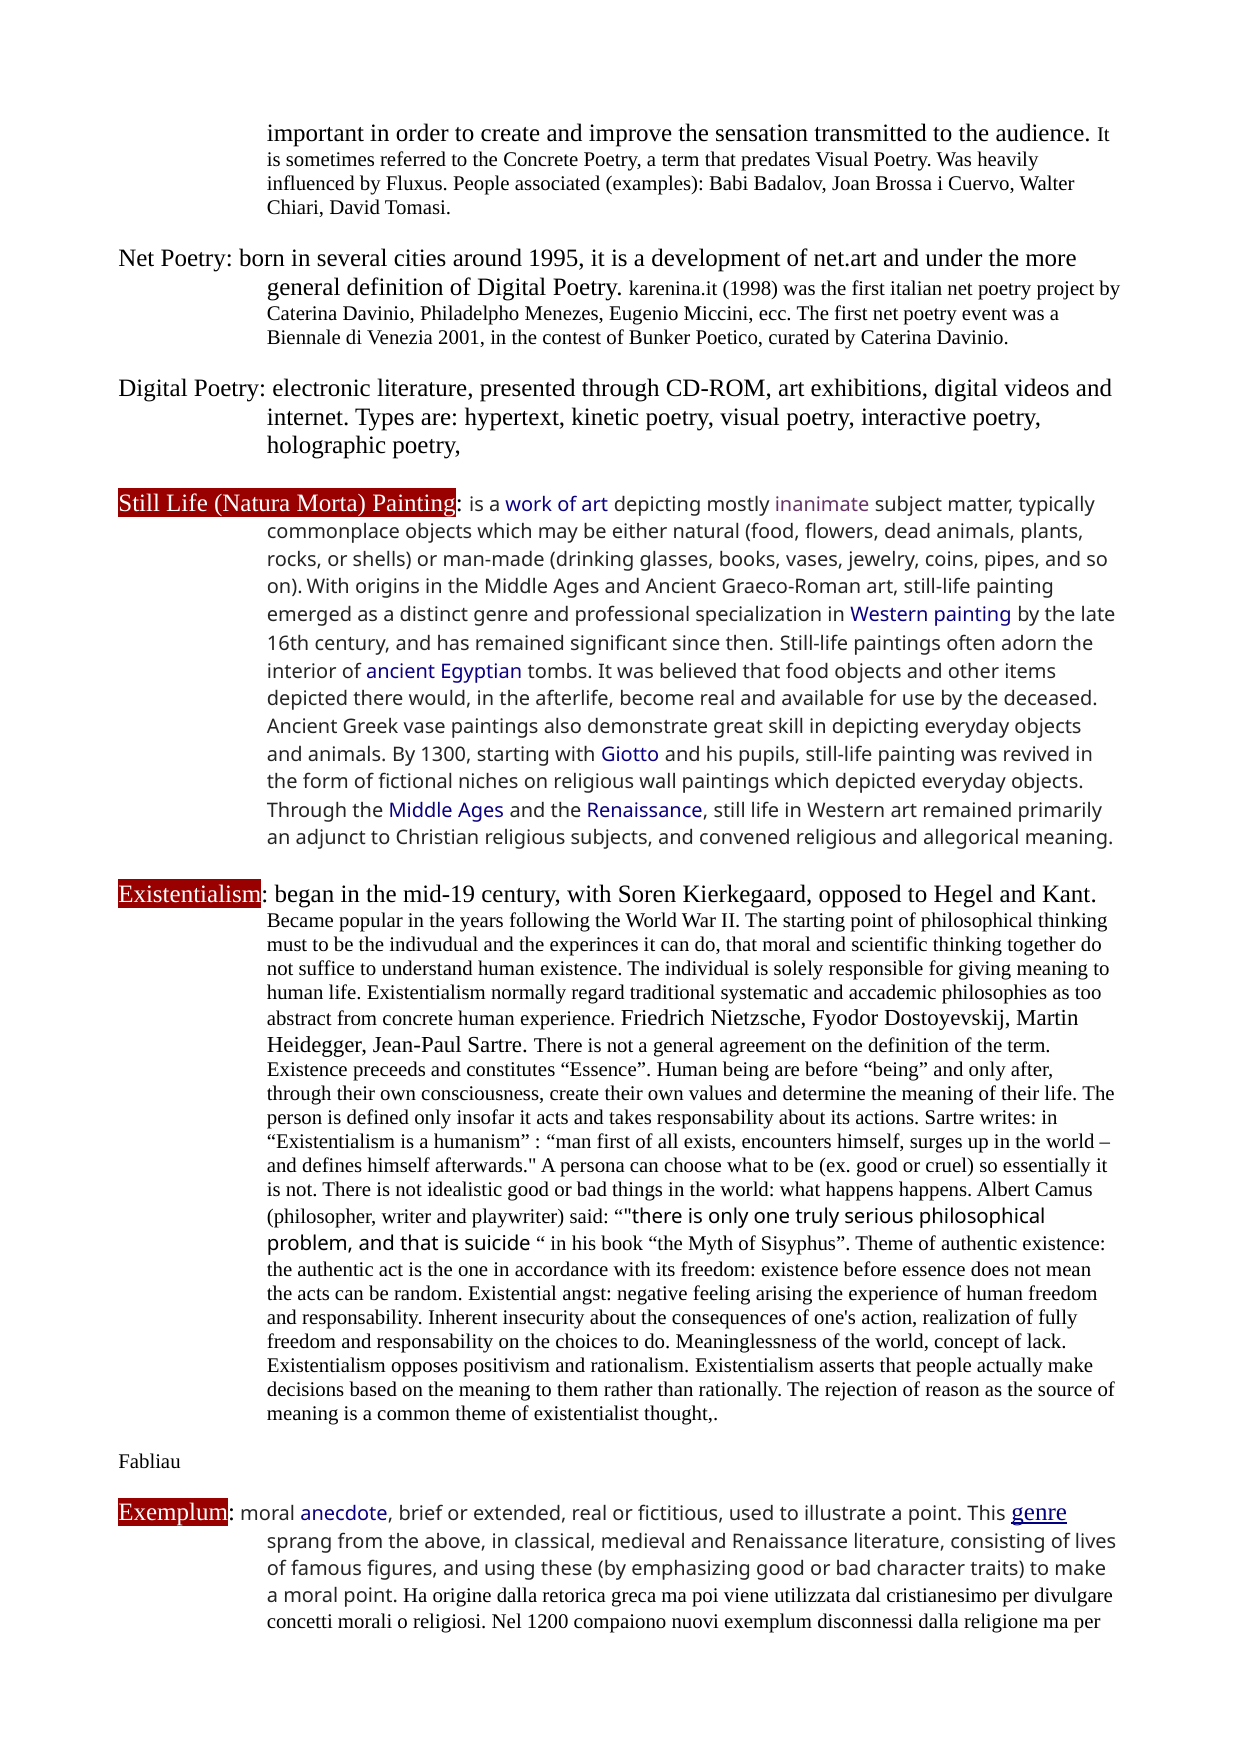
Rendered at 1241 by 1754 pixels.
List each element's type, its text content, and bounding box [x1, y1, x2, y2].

text important in order to create and improve the sensation transmitted to the audience. It is sometimes referred to the Concrete Poetry, a term that predates Visual Poetry. Was heavily influenced by Fluxus. People associated (examples): Babi Badalov, Joan Brossa i Cuervo, Walter Chiari, David Tomasi. [118, 118, 1122, 219]
text Existentialism: began in the mid-19 century, with Soren Kierkegaard, opposed to Hegel and Kant. Became popular in the years following the World War II. The starting point of philosophical thinking must to be the indivudual and the experinces it can do, that moral and scientific thinking together do not suffice to understand human existence. The individual is solely responsible for giving meaning to human life. Existentialism normally regard traditional systematic and accademic philosophies as too abstract from concrete human experience. Friedrich Nietzsche, Fyodor Dostoyevskij, Martin Heidegger, Jean-Paul Sartre. There is not a general agreement on the definition of the term. Existence preceeds and constitutes “Essence”. Human being are before “being” and only after, through their own consciousness, create their own values and determine the meaning of their life. The person is defined only insofar it acts and takes responsability about its actions. Sartre writes: in “Existentialism is a humanism” : “man first of all exists, encounters himself, surges up in the world – and defines himself afterwards." A persona can choose what to be (ex. good or cruel) so essentially it is not. There is not idealistic good or bad things in the world: what happens happens. Albert Camus (philosopher, writer and playwriter) said: “"there is only one truly serious philosophical problem, and that is suicide “ in his book “the Myth of Sisyphus”. Theme of authentic existence: the authentic act is the one in accordance with its freedom: existence before essence does not mean the acts can be random. Existential angst: negative feeling arising the experience of human freedom and responsability. Inherent insecurity about the consequences of one's action, realization of fully freedom and responsability on the choices to do. Meaninglessness of the world, concept of lack. Existentialism opposes positivism and rationalism. Existentialism asserts that people actually make decisions based on the meaning to them rather than rationally. The rejection of reason as the source of meaning is a common theme of existentialist thought,. [118, 879, 1122, 1425]
text Digital Poetry: electronic literature, presented through CD-ROM, art exhibitions, digital videos and internet. Types are: hypertext, kinetic poetry, visual poetry, interactive poetry, holographic poetry, [118, 373, 1122, 459]
text Fabliau [118, 1449, 1122, 1473]
text Exemplum: moral anecdote, brief or extended, real or fictitious, used to illustrate a point. This genre sprang from the above, in classical, medieval and Renaissance literature, consisting of lives of famous figures, and using these (by emphasizing good or bad character traits) to make a moral point. Ha origine dalla retorica greca ma poi viene utilizzata dal cristianesimo per divulgare concetti morali o religiosi. Nel 1200 compaiono nuovi exemplum disconnessi dalla religione ma per [118, 1497, 1122, 1633]
text Still Life (Natura Morta) Painting: is a work of art depicting mostly inanimate subject matter, typically commonplace objects which may be either natural (food, flowers, dead animals, plants, rocks, or shells) or man-made (drinking glasses, books, vases, jewelry, coins, pipes, and so on). With origins in the Middle Ages and Ancient Graeco-Roman art, still-life painting emerged as a distinct genre and professional specialization in Western painting by the late 16th century, and has remained significant since then. Still-life paintings often adorn the interior of ancient Egyptian tombs. It was believed that food objects and other items depicted there would, in the afterlife, become real and available for use by the deceased. Ancient Greek vase paintings also demonstrate great skill in depicting everyday objects and animals. By 1300, starting with Giotto and his pupils, still-life painting was revived in the form of fictional niches on religious wall paintings which depicted everyday objects. Through the Middle Ages and the Renaissance, still life in Western art remained primarily an adjunct to Christian religious subjects, and convened religious and allegorical meaning. [118, 488, 1122, 851]
text Net Poetry: born in several cities around 1995, it is a development of net.art and under the more general definition of Digital Poetry. karenina.it (1998) was the first italian net poetry project by Caterina Davinio, Philadelpho Menezes, Eugenio Miccini, ecc. The first net poetry event was a Biennale di Venezia 2001, in the contest of Bunker Poetico, curated by Caterina Davinio. [118, 243, 1122, 349]
